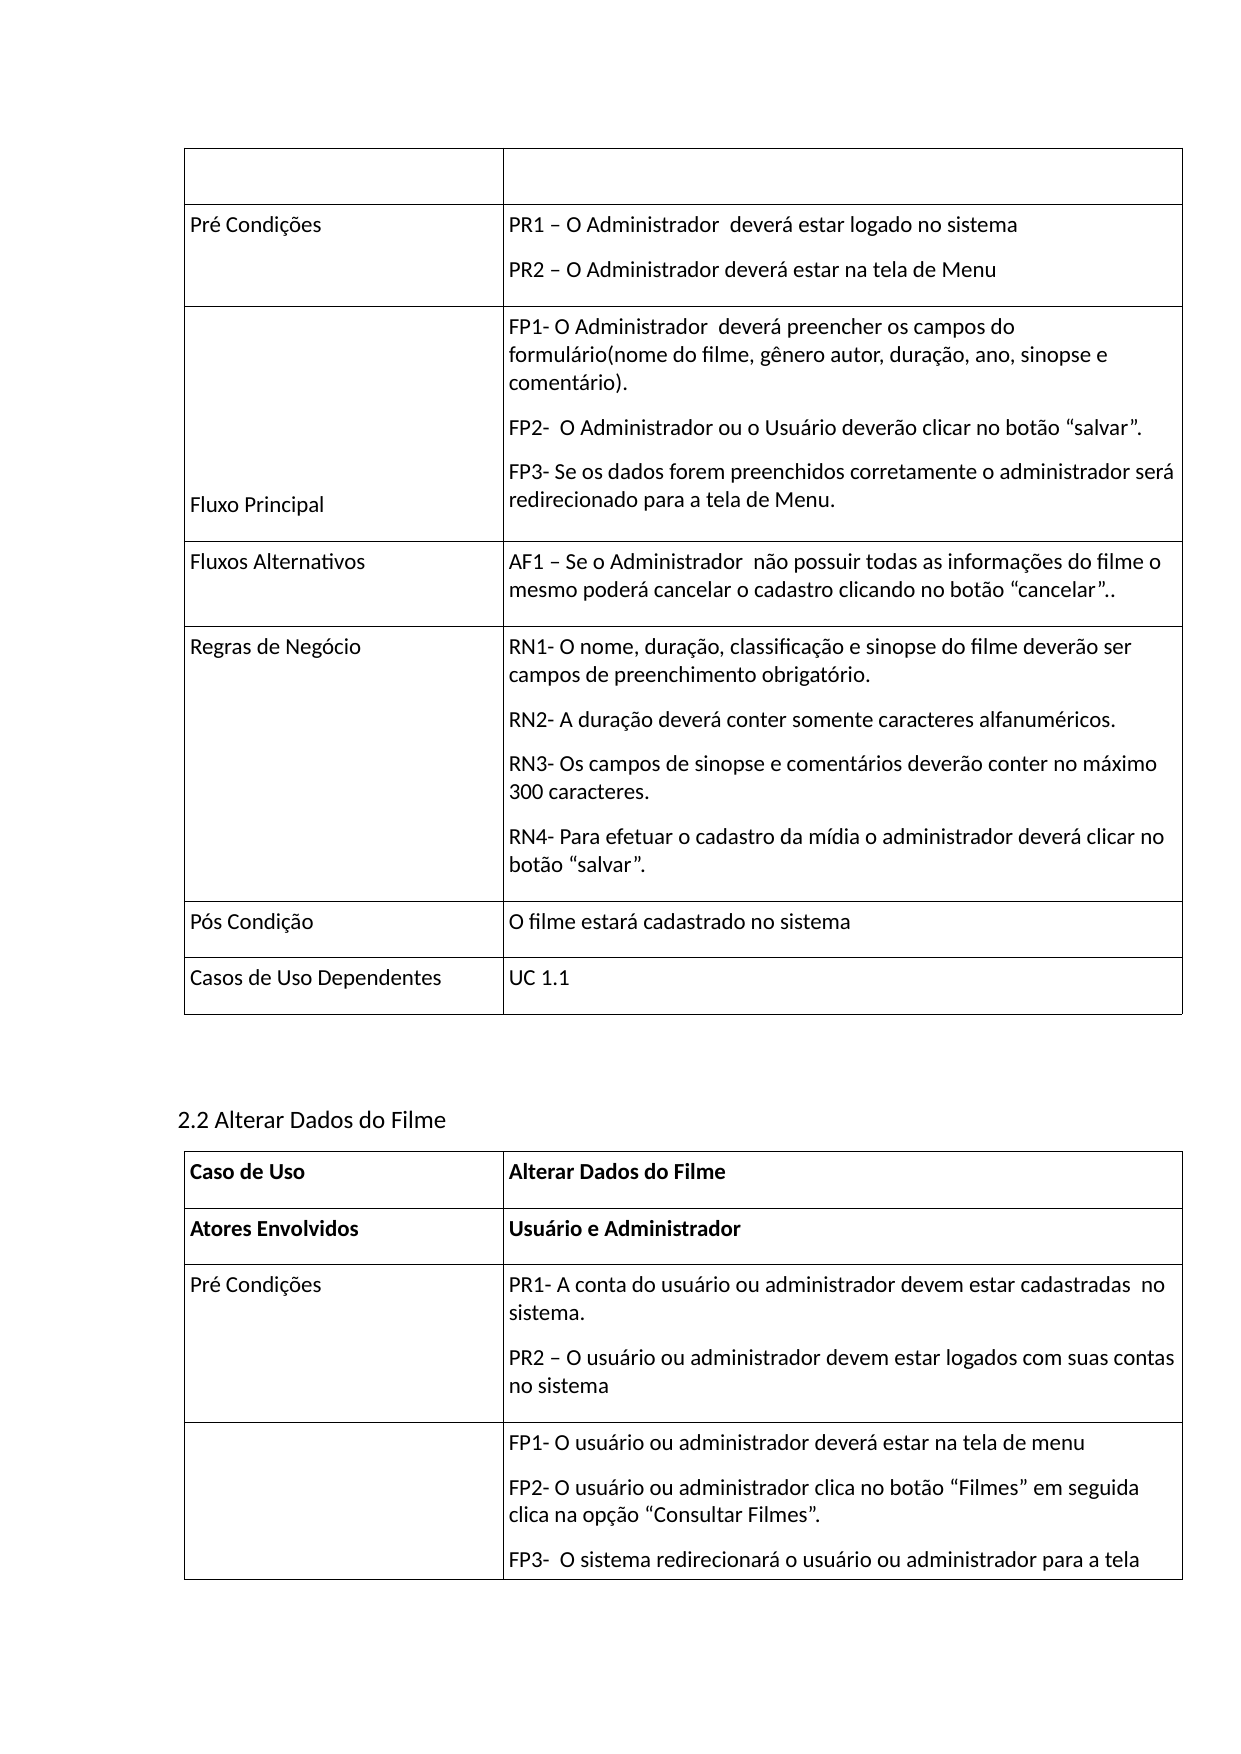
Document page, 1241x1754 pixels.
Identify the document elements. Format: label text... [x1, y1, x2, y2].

table_cell UC 1.1 [504, 958, 1182, 1014]
table_cell RN1- O nome, duração, classificação e sinopse do filme deverão ser campos de preenchimento obrigatório. RN2- A duração deverá conter somente caracteres alfanuméricos. RN3- Os campos de sinopse e comentários deverão conter no máximo 300 caracteres. RN4- Para efetuar o cadastro da mídia o administrador deverá clicar no botão “salvar”. [504, 627, 1182, 901]
table_cell FP1- O Administrador deverá preencher os campos do formulário(nome do filme, gênero autor, duração, ano, sinopse e comentário). FP2- O Administrador ou o Usuário deverão clicar no botão “salvar”. FP3- Se os dados forem preenchidos corretamente o administrador será redirecionado para a tela de Menu. [504, 307, 1182, 541]
table_cell Casos de Uso Dependentes [185, 958, 503, 1014]
table_cell Pré Condições [185, 1265, 503, 1422]
table_cell PR1- A conta do usuário ou administrador devem estar cadastradas no sistema. PR2 – O usuário ou administrador devem estar logados com suas contas no sistema [504, 1265, 1182, 1422]
table_cell FP1- O usuário ou administrador deverá estar na tela de menu FP2- O usuário ou administrador clica no botão “Filmes” em seguida clica na opção “Consultar Filmes”. FP3- O sistema redirecionará o usuário ou administrador para a tela [504, 1423, 1182, 1579]
table_cell Atores Envolvidos [185, 1209, 503, 1264]
subtitle 2.2 Alterar Dados do Filme [177, 1104, 1063, 1134]
table_header Caso de Uso [185, 1152, 503, 1208]
table_cell Usuário e Administrador [504, 1209, 1182, 1264]
table_cell Fluxos Alternativos [185, 542, 503, 626]
table_cell Pré Condições [185, 205, 503, 306]
table_cell Fluxo Principal [185, 307, 503, 541]
table_cell Regras de Negócio [185, 627, 503, 901]
table_cell O filme estará cadastrado no sistema [504, 902, 1182, 957]
table_cell PR1 – O Administrador deverá estar logado no sistema PR2 – O Administrador deverá estar na tela de Menu [504, 205, 1182, 306]
table_cell [185, 149, 503, 204]
table_cell [185, 1423, 503, 1579]
table_header Alterar Dados do Filme [504, 1152, 1182, 1208]
table_cell [504, 149, 1182, 204]
table_cell Pós Condição [185, 902, 503, 957]
table_cell AF1 – Se o Administrador não possuir todas as informações do filme o mesmo poderá cancelar o cadastro clicando no botão “cancelar”.. [504, 542, 1182, 626]
